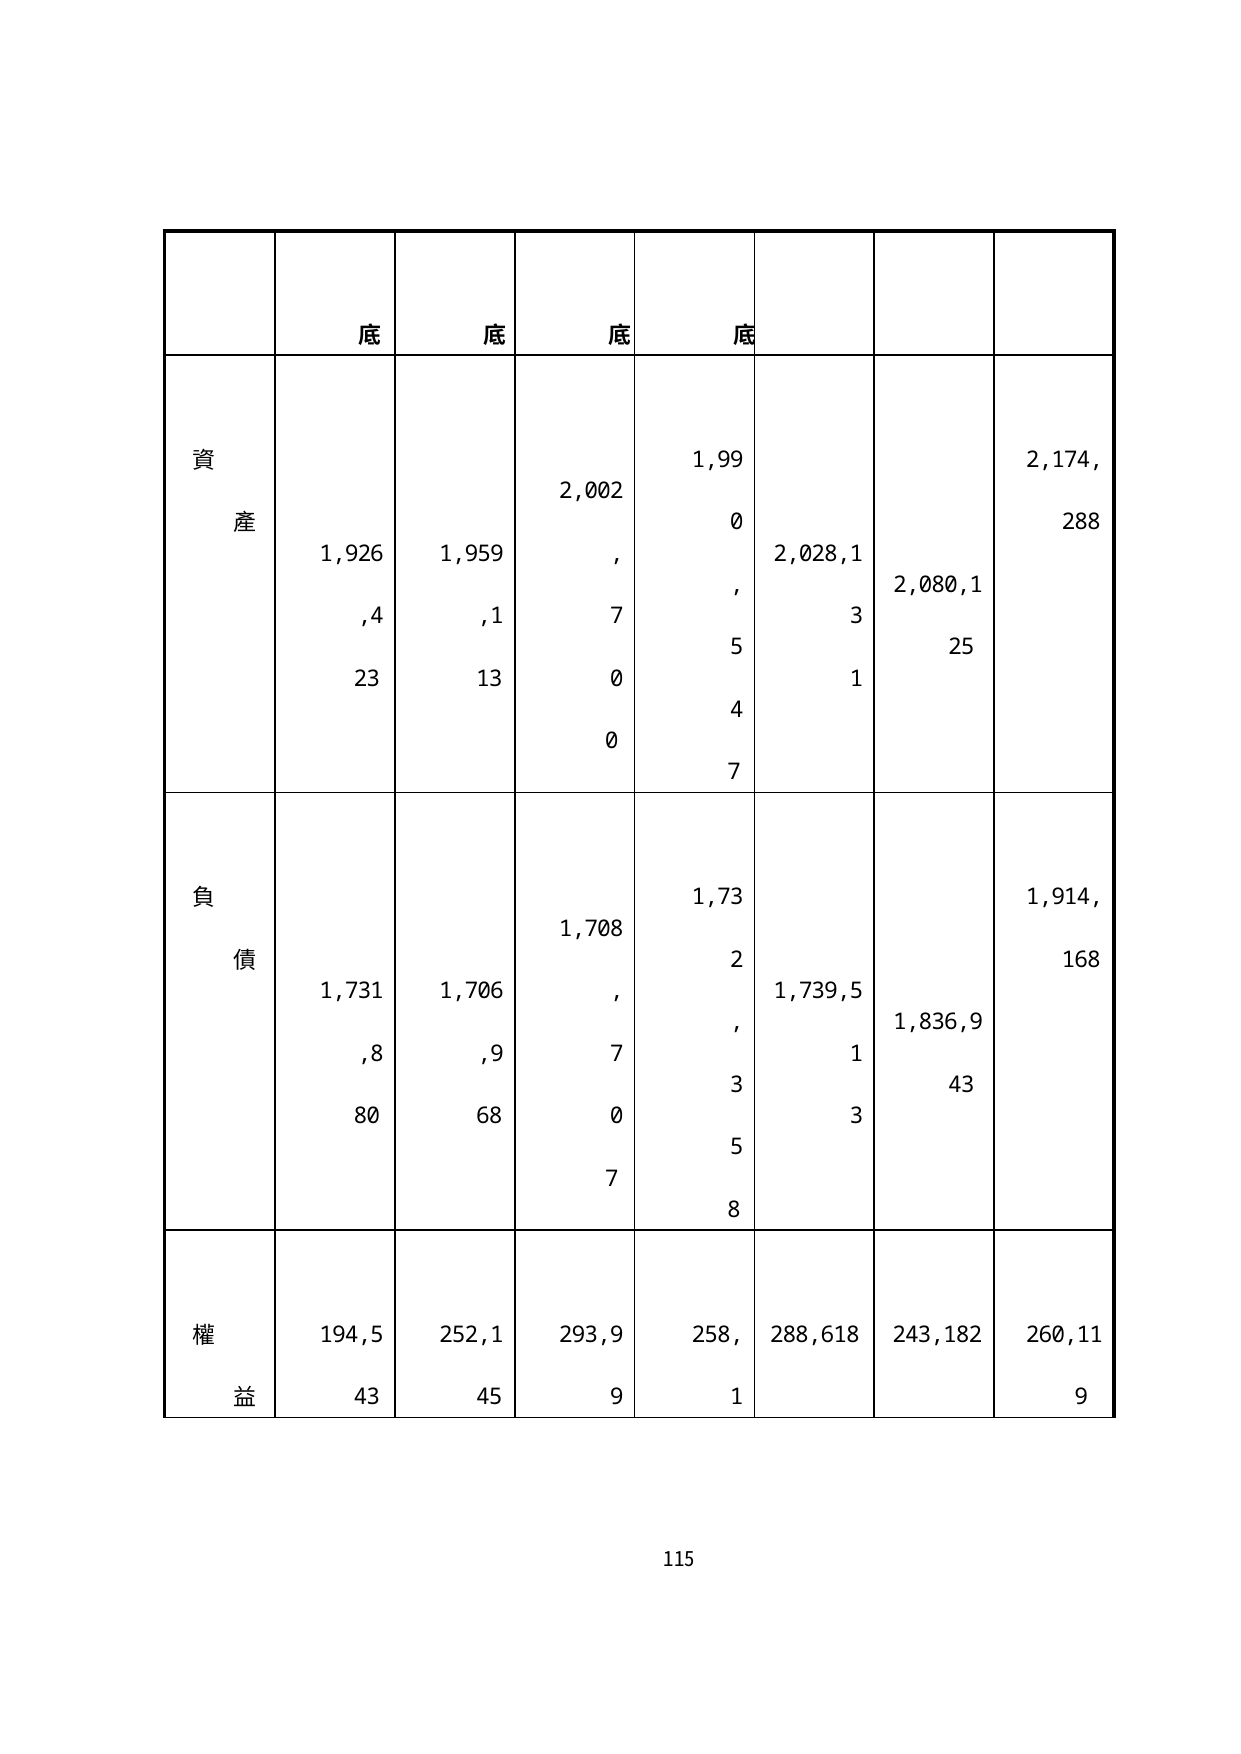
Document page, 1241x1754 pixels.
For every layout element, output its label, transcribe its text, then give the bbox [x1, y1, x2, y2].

table_cell 1,914,168 [995, 793, 1112, 1229]
table_cell 288,618 [755, 1231, 873, 1417]
table_cell 2,028,131 [755, 356, 873, 792]
table_header [995, 233, 1112, 354]
table_cell 258,1 [635, 1231, 754, 1417]
table_header 底 [516, 233, 634, 354]
table_cell 1,926,423 [276, 356, 394, 792]
table_header 底 [396, 233, 514, 354]
table_cell 資產 [166, 356, 274, 792]
table_header 108年底 [875, 233, 993, 354]
table_cell 權益 [166, 1231, 274, 1417]
table_cell 1,739,513 [755, 793, 873, 1229]
table_cell 1,836,943 [875, 793, 993, 1229]
table_cell 260,119 [995, 1231, 1112, 1417]
table_cell 1,731,880 [276, 793, 394, 1229]
table_cell 負債 [166, 793, 274, 1229]
table_cell 2,002,700 [516, 356, 634, 792]
table_cell 293,99 [516, 1231, 634, 1417]
table_cell 2,080,125 [875, 356, 993, 792]
table_cell 1,732,358 [635, 793, 754, 1229]
table_cell 1,990,547 [635, 356, 754, 792]
table_cell 252,145 [396, 1231, 514, 1417]
table_cell 2,174,288 [995, 356, 1112, 792]
table_header 底 [276, 233, 394, 354]
table_cell 243,182 [875, 1231, 993, 1417]
table_cell 1,706,968 [396, 793, 514, 1229]
table_header 底 [635, 233, 754, 354]
table_cell 1,708,707 [516, 793, 634, 1229]
table_cell 194,543 [276, 1231, 394, 1417]
table_header 107年底 [755, 233, 873, 354]
table_header [166, 233, 274, 354]
table_cell 1,959,113 [396, 356, 514, 792]
